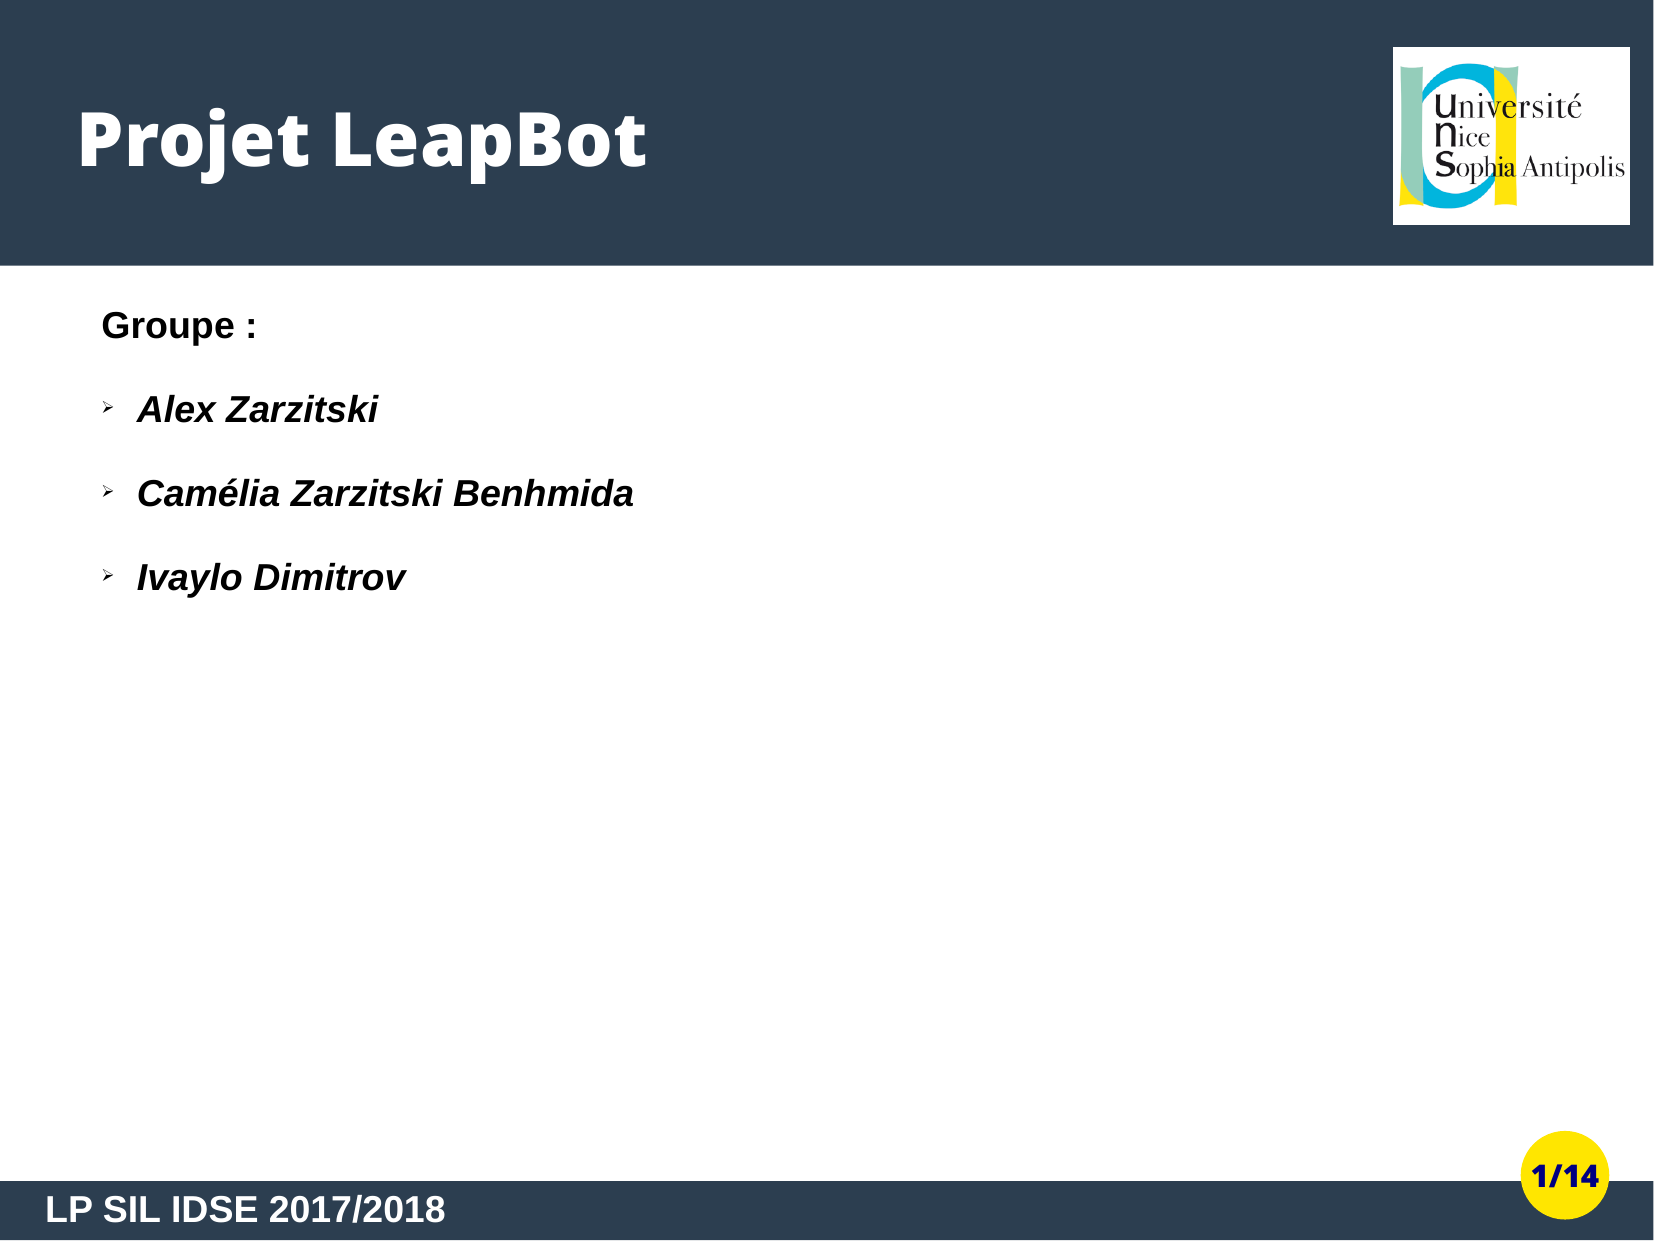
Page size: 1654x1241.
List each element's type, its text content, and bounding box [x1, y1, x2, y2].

text_box Groupe : Alex Zarzitski Camélia Zarzitski Benhmida Ivaylo Dimitrov [86, 297, 650, 607]
picture [1393, 47, 1630, 225]
title Projet LeapBot [76, 33, 1373, 241]
